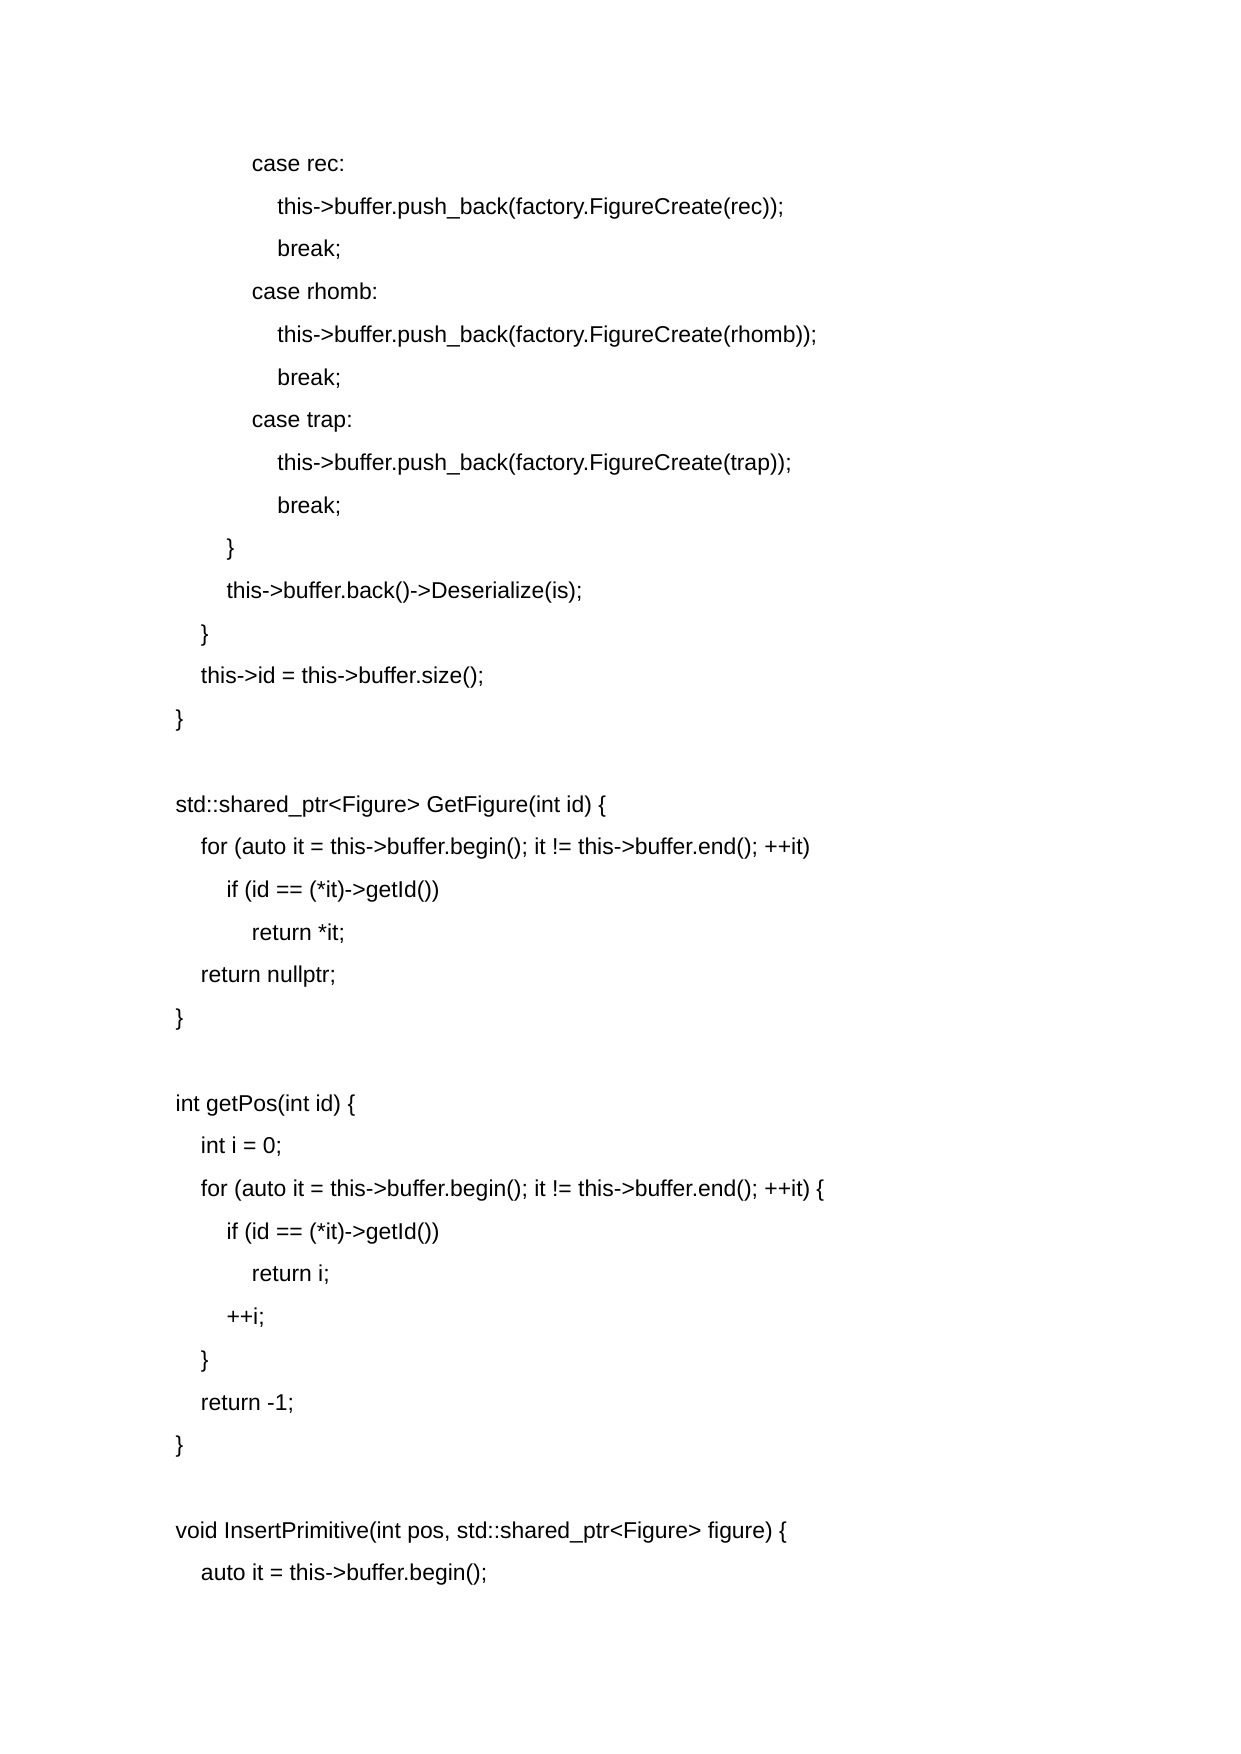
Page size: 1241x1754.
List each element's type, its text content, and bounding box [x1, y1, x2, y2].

text } [150, 705, 1090, 732]
text int getPos(int id) { [150, 1089, 1090, 1116]
text } [150, 620, 1090, 646]
text this->id = this->buffer.size(); [150, 662, 1090, 689]
text return i; [150, 1260, 1090, 1287]
text break; [150, 492, 1090, 518]
text return nullptr; [150, 961, 1090, 988]
text break; [150, 235, 1090, 262]
text this->buffer.push_back(factory.FigureCreate(rec)); [150, 193, 1090, 219]
text this->buffer.push_back(factory.FigureCreate(trap)); [150, 449, 1090, 475]
text } [150, 1431, 1090, 1458]
text } [150, 1004, 1090, 1031]
text void InsertPrimitive(int pos, std::shared_ptr<Figure> figure) { [150, 1517, 1090, 1543]
text this->buffer.push_back(factory.FigureCreate(rhomb)); [150, 321, 1090, 347]
text ++i; [150, 1303, 1090, 1329]
text break; [150, 363, 1090, 390]
text for (auto it = this->buffer.begin(); it != this->buffer.end(); ++it) [150, 833, 1090, 860]
text std::shared_ptr<Figure> GetFigure(int id) { [150, 791, 1090, 817]
text for (auto it = this->buffer.begin(); it != this->buffer.end(); ++it) { [150, 1175, 1090, 1201]
text case rec: [150, 150, 1090, 176]
text this->buffer.back()->Deserialize(is); [150, 577, 1090, 603]
text if (id == (*it)->getId()) [150, 876, 1090, 902]
text if (id == (*it)->getId()) [150, 1218, 1090, 1244]
text case trap: [150, 406, 1090, 433]
text auto it = this->buffer.begin(); [150, 1559, 1090, 1586]
text return *it; [150, 919, 1090, 945]
text int i = 0; [150, 1132, 1090, 1159]
text } [150, 1346, 1090, 1372]
text } [150, 534, 1090, 561]
text case rhomb: [150, 278, 1090, 304]
text return -1; [150, 1388, 1090, 1415]
